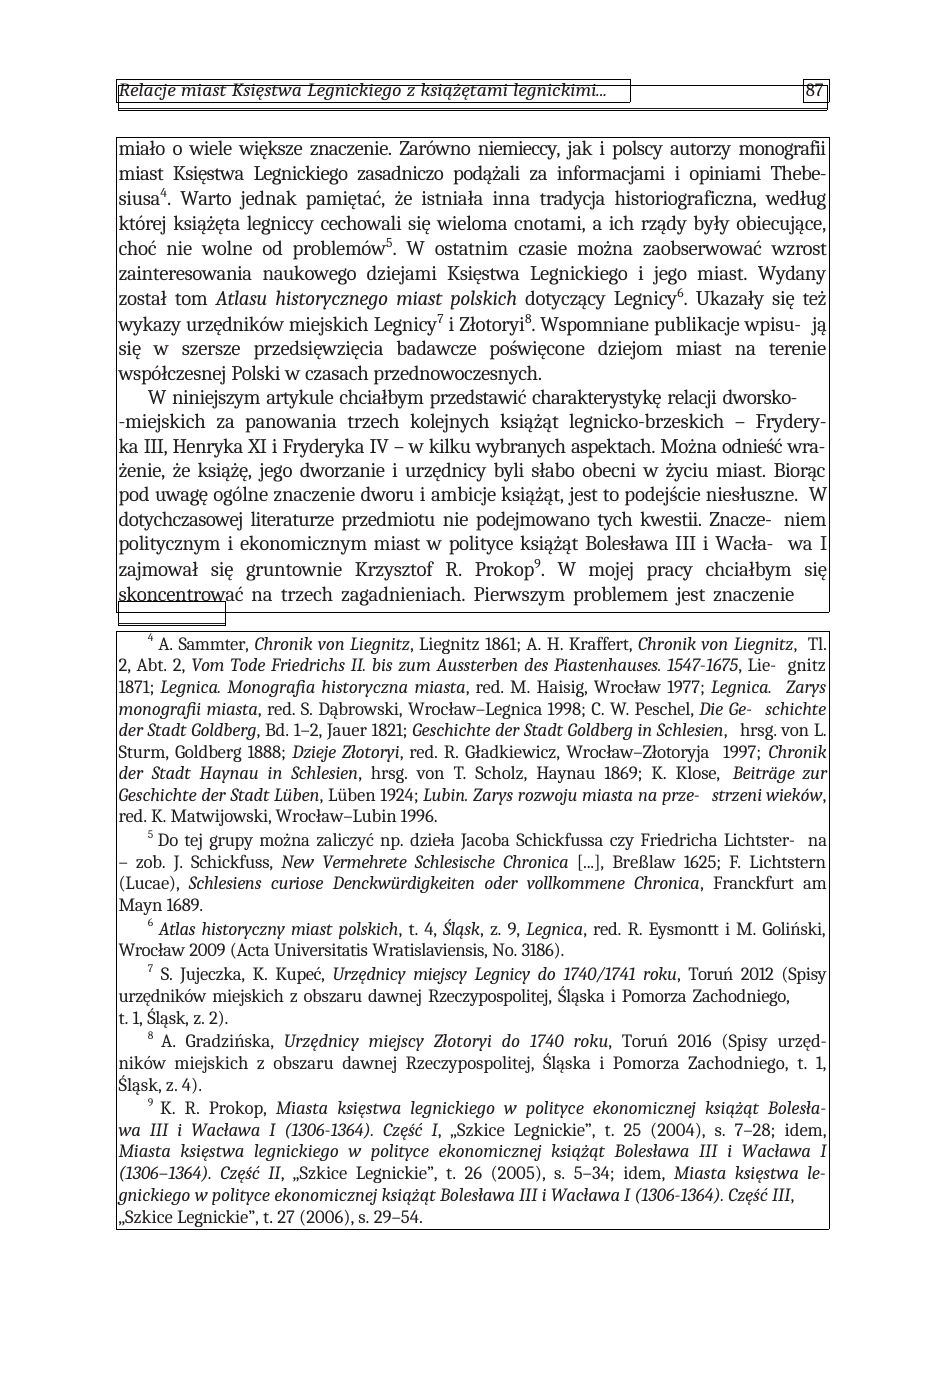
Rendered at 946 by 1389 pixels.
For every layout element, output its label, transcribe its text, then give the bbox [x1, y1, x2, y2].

text t. 1, Śląsk, z. 2). [118, 1007, 829, 1029]
text 6 Atlas historyczny miast polskich, t. 4, Śląsk, z. 9, Legnica, red. R. Eysmontt i M. Goliński, Wrocław 2009 (Acta Universitatis Wratislaviensis, No. 3186). [118, 916, 827, 961]
text 5 Do tej grupy można zaliczyć np. dzieła Jacoba Schickfussa czy Friedricha Lichtster- na – zob. J. Schickfuss, New Vermehrete Schlesische Chronica [...], Breßlaw 1625; F. Lichtstern (Lucae), Schlesiens curiose Denckwürdigkeiten oder vollkommene Chronica, Franckfurt am Mayn 1689. [118, 828, 827, 916]
text 8 A. Gradzińska, Urzędnicy miejscy Złotoryi do 1740 roku, Toruń 2016 (Spisy urzęd- ników miejskich z obszaru dawnej Rzeczypospolitej, Śląska i Pomorza Zachodniego, t. 1, Śląsk, z. 4). [118, 1029, 827, 1096]
text -miejskich za panowania trzech kolejnych książąt legnicko-brzeskich – Frydery- ka III, Henryka XI i Fryderyka IV – w kilku wybranych aspektach. Można odnieść wra- żenie, że książę, jego dworzanie i urzędnicy byli słabo obecni w życiu miast. Biorąc pod uwagę ogólne znaczenie dworu i ambicje książąt, jest to podejście niesłuszne. W dotychczasowej literaturze przedmiotu nie podejmowano tych kwestii. Znacze- niem politycznym i ekonomicznym miast w polityce książąt Bolesława III i Wacła- wa I zajmował się gruntownie Krzysztof R. Prokop9. W mojej pracy chciałbym się skoncentrować na trzech zagadnieniach. Pierwszym problemem jest znaczenie [118, 410, 827, 606]
text [118, 80, 630, 85]
text 9 K. R. Prokop, Miasta księstwa legnickiego w polityce ekonomicznej książąt Bolesła- wa III i Wacława I (1306-1364). Część I, „Szkice Legnickie”, t. 25 (2004), s. 7–28; idem, Miasta księstwa legnickiego w polityce ekonomicznej książąt Bolesława III i Wacława I (1306–1364). Część II, „Szkice Legnickie”, t. 26 (2005), s. 5–34; idem, Miasta księstwa le- gnickiego w polityce ekonomicznej książąt Bolesława III i Wacława I (1306-1364). Część III, [118, 1096, 827, 1206]
text Relacje miast Księstwa Legnickiego z książętami legnickimi... [119, 86, 630, 101]
text „Szkice Legnickie”, t. 27 (2006), s. 29–54. [118, 1206, 829, 1228]
text W niniejszym artykule chciałbym przedstawić charakterystykę relacji dworsko- [148, 386, 829, 409]
text miało o wiele większe znaczenie. Zarówno niemieccy, jak i polscy autorzy monografii miast Księstwa Legnickiego zasadniczo podążali za informacjami i opiniami Thebe- siusa4. Warto jednak pamiętać, że istniała inna tradycja historiograficzna, według której książęta legniccy cechowali się wieloma cnotami, a ich rządy były obiecujące, choć nie wolne od problemów5. W ostatnim czasie można zaobserwować wzrost zainteresowania naukowego dziejami Księstwa Legnickiego i jego miast. Wydany został tom Atlasu historycznego miast polskich dotyczący Legnicy6. Ukazały się też wykazy urzędników miejskich Legnicy7 i Złotoryi8. Wspomniane publikacje wpisu- ją się w szersze przedsięwzięcia badawcze poświęcone dziejom miast na terenie współczesnej Polski w czasach przednowoczesnych. [118, 138, 827, 385]
text 7 S. Jujeczka, K. Kupeć, Urzędnicy miejscy Legnicy do 1740/1741 roku, Toruń 2012 (Spisy urzędników miejskich z obszaru dawnej Rzeczypospolitej, Śląska i Pomorza Zachodniego, [118, 962, 827, 1007]
text 4 A. Sammter, Chronik von Liegnitz, Liegnitz 1861; A. H. Kraffert, Chronik von Liegnitz, Tl. 2, Abt. 2, Vom Tode Friedrichs II. bis zum Aussterben des Piastenhauses. 1547-1675, Lie- gnitz 1871; Legnica. Monografia historyczna miasta, red. M. Haisig, Wrocław 1977; Legnica. Zarys monografii miasta, red. S. Dąbrowski, Wrocław–Legnica 1998; C. W. Peschel, Die Ge- schichte der Stadt Goldberg, Bd. 1–2, Jauer 1821; Geschichte der Stadt Goldberg in Schlesien, hrsg. von L. Sturm, Goldberg 1888; Dzieje Złotoryi, red. R. Gładkiewicz, Wrocław–Złotoryja 1997; Chronik der Stadt Haynau in Schlesien, hrsg. von T. Scholz, Haynau 1869; K. Klose, Beiträge zur Geschichte der Stadt Lüben, Lüben 1924; Lubin. Zarys rozwoju miasta na prze- strzeni wieków, red. K. Matwijowski, Wrocław–Lubin 1996. [118, 632, 827, 827]
text 87 [806, 80, 829, 101]
